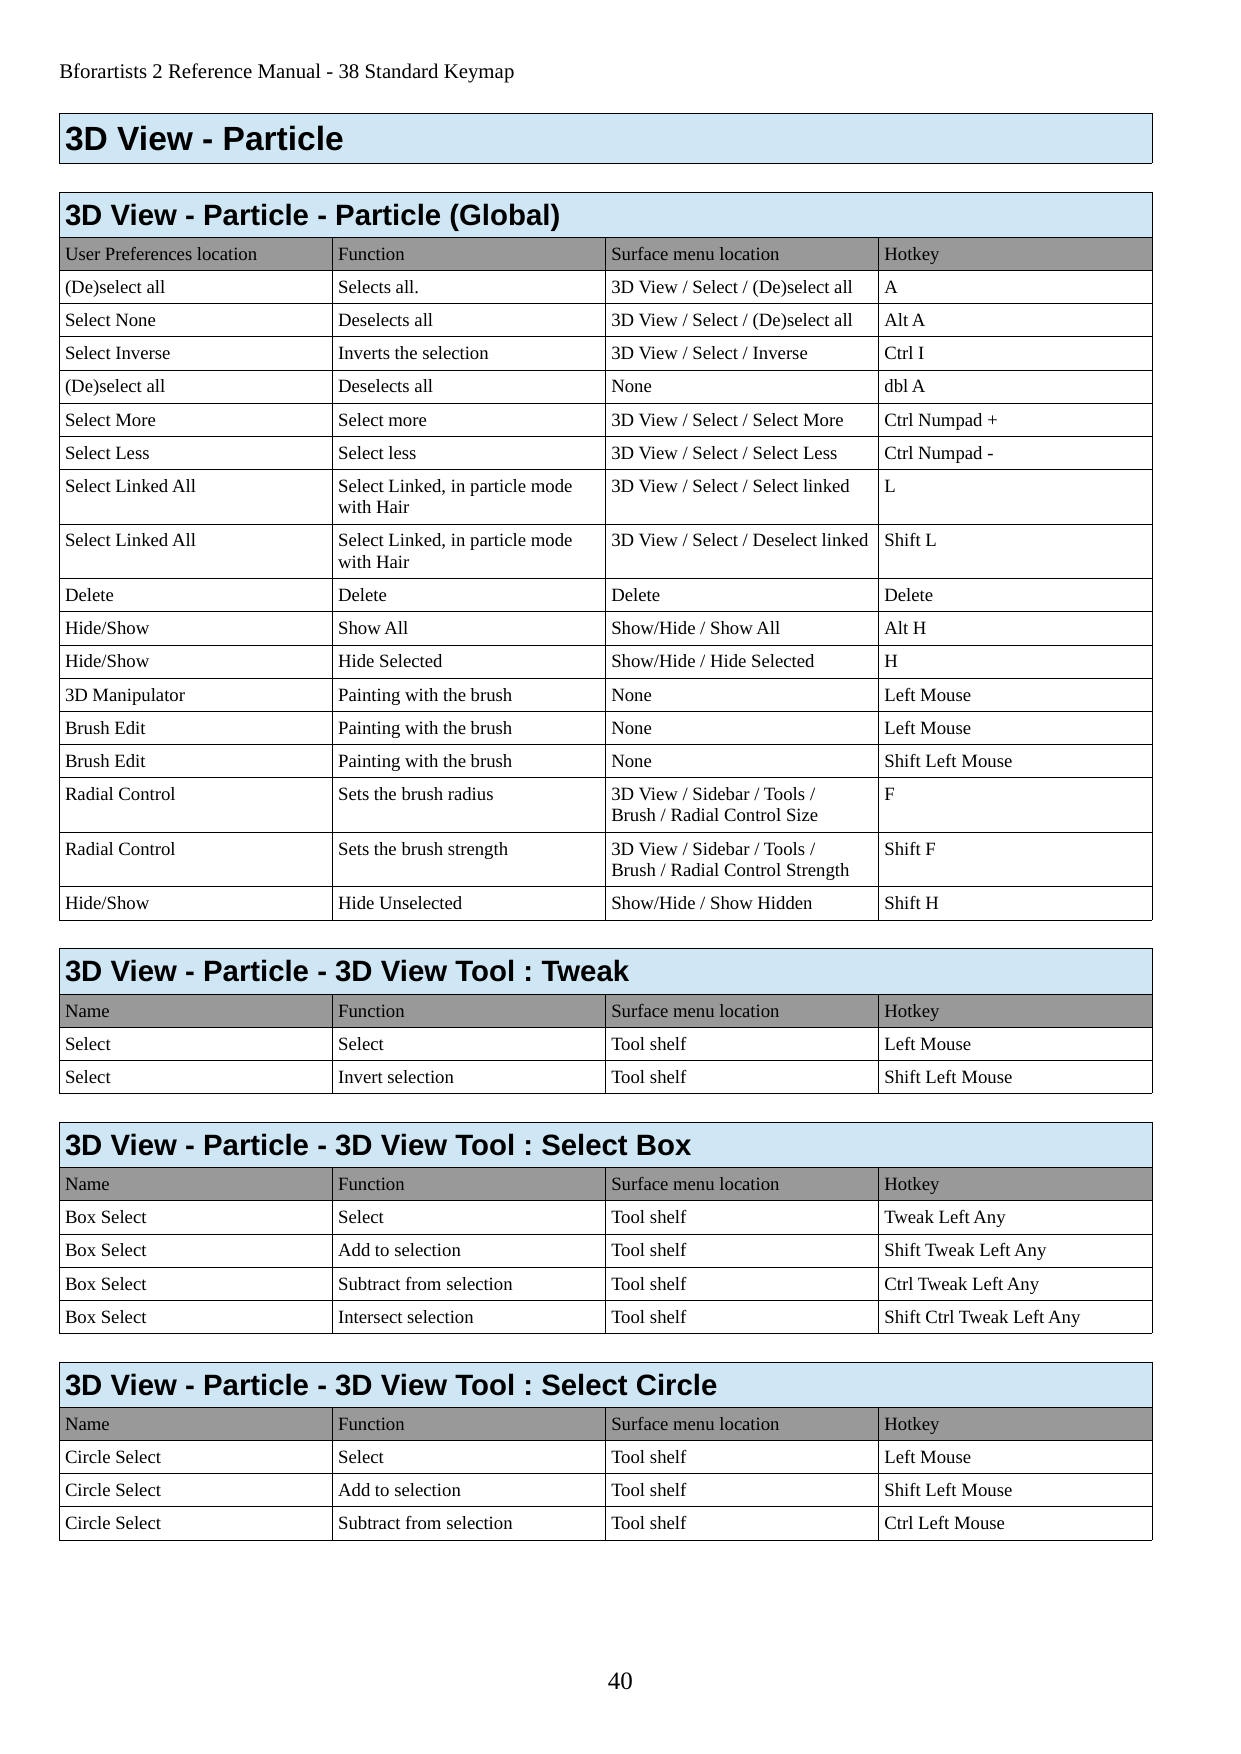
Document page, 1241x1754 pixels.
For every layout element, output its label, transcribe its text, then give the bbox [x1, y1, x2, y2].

table_cell Function [333, 1408, 605, 1440]
table_cell Sets the brush radius [333, 778, 605, 832]
table_cell Alt H [879, 612, 1152, 644]
table_cell Shift Left Mouse [879, 745, 1152, 777]
table_header 3D View - Particle - 3D View Tool : Tweak [60, 949, 1152, 994]
table_cell Select more [333, 404, 605, 436]
table_cell Brush Edit [60, 745, 332, 777]
table_cell None [606, 679, 878, 711]
table_cell Deselects all [333, 371, 605, 403]
table_cell Left Mouse [879, 679, 1152, 711]
table_cell Function [333, 1168, 605, 1200]
table_cell Box Select [60, 1201, 332, 1233]
table_cell Select [333, 1441, 605, 1473]
table_cell 3D View / Select / (De)select all [606, 271, 878, 303]
table_cell Tool shelf [606, 1268, 878, 1300]
table_cell Select Inverse [60, 337, 332, 369]
table_cell Subtract from selection [333, 1507, 605, 1539]
table_cell Deselects all [333, 304, 605, 336]
table_cell None [606, 712, 878, 744]
table_cell Hotkey [879, 995, 1152, 1027]
table_cell H [879, 646, 1152, 678]
table_cell None [606, 371, 878, 403]
table_cell Shift L [879, 525, 1152, 578]
table_cell Circle Select [60, 1441, 332, 1473]
table_cell Hide/Show [60, 646, 332, 678]
table_cell Shift H [879, 887, 1152, 919]
table_cell Hotkey [879, 1408, 1152, 1440]
table_cell Ctrl Numpad - [879, 437, 1152, 469]
table_cell Hide Unselected [333, 887, 605, 919]
table_cell Hide Selected [333, 646, 605, 678]
table_cell Hotkey [879, 1168, 1152, 1200]
table_cell Tool shelf [606, 1507, 878, 1539]
table_cell Hide/Show [60, 612, 332, 644]
table_cell Add to selection [333, 1474, 605, 1506]
table_cell Tool shelf [606, 1474, 878, 1506]
table_cell Painting with the brush [333, 712, 605, 744]
table_cell (De)select all [60, 371, 332, 403]
table_cell 3D View / Select / Inverse [606, 337, 878, 369]
table_cell Tool shelf [606, 1235, 878, 1267]
table_cell Select [333, 1201, 605, 1233]
table_cell Painting with the brush [333, 679, 605, 711]
table_cell Tool shelf [606, 1061, 878, 1093]
table_cell Select Linked All [60, 525, 332, 578]
table_cell Select [60, 1028, 332, 1060]
table_cell Selects all. [333, 271, 605, 303]
table_cell Select More [60, 404, 332, 436]
table_cell Alt A [879, 304, 1152, 336]
table_cell Ctrl Numpad + [879, 404, 1152, 436]
table_cell Tool shelf [606, 1201, 878, 1233]
table_cell Left Mouse [879, 1441, 1152, 1473]
table_cell Select None [60, 304, 332, 336]
table_cell Subtract from selection [333, 1268, 605, 1300]
table_cell Radial Control [60, 778, 332, 832]
table_cell Show/Hide / Show All [606, 612, 878, 644]
table_header 3D View - Particle - Particle (Global) [60, 193, 1152, 237]
table_cell Surface menu location [606, 995, 878, 1027]
table_cell Delete [606, 579, 878, 611]
table_cell Shift Tweak Left Any [879, 1235, 1152, 1267]
table_cell None [606, 745, 878, 777]
table_cell Shift Ctrl Tweak Left Any [879, 1301, 1152, 1333]
table_cell Name [60, 995, 332, 1027]
table_cell Left Mouse [879, 712, 1152, 744]
table_cell Circle Select [60, 1474, 332, 1506]
table_cell (De)select all [60, 271, 332, 303]
table_cell Show/Hide / Show Hidden [606, 887, 878, 919]
table_cell dbl A [879, 371, 1152, 403]
table_cell Function [333, 238, 605, 270]
table_cell Box Select [60, 1268, 332, 1300]
table_cell Delete [60, 579, 332, 611]
table_cell Select less [333, 437, 605, 469]
table_cell 3D View / Select / Deselect linked [606, 525, 878, 578]
table_cell Hotkey [879, 238, 1152, 270]
table_cell 3D View / Select / Select linked [606, 470, 878, 523]
table_cell Box Select [60, 1301, 332, 1333]
table_cell F [879, 778, 1152, 832]
table_cell Delete [879, 579, 1152, 611]
table_cell Select Linked, in particle mode with Hair [333, 470, 605, 523]
table_cell Select [333, 1028, 605, 1060]
table_cell 3D View / Select / Select Less [606, 437, 878, 469]
table_cell Shift Left Mouse [879, 1061, 1152, 1093]
table_cell Select Linked All [60, 470, 332, 523]
table_cell Invert selection [333, 1061, 605, 1093]
table_cell 3D Manipulator [60, 679, 332, 711]
table_cell Select [60, 1061, 332, 1093]
table_cell Add to selection [333, 1235, 605, 1267]
table_cell Show All [333, 612, 605, 644]
table_cell Surface menu location [606, 1408, 878, 1440]
table_cell Select Linked, in particle mode with Hair [333, 525, 605, 578]
table_cell Show/Hide / Hide Selected [606, 646, 878, 678]
table_cell 3D View / Sidebar / Tools / Brush / Radial Control Strength [606, 833, 878, 886]
table_cell Name [60, 1408, 332, 1440]
table_cell Shift F [879, 833, 1152, 886]
table_cell Ctrl I [879, 337, 1152, 369]
table_cell Surface menu location [606, 238, 878, 270]
table_header 3D View - Particle - 3D View Tool : Select Box [60, 1123, 1152, 1167]
table_cell Ctrl Tweak Left Any [879, 1268, 1152, 1300]
table_cell L [879, 470, 1152, 523]
table_cell 3D View / Sidebar / Tools / Brush / Radial Control Size [606, 778, 878, 832]
table_cell Tool shelf [606, 1441, 878, 1473]
table_cell Painting with the brush [333, 745, 605, 777]
table_header 3D View - Particle [60, 114, 1152, 163]
table_cell Delete [333, 579, 605, 611]
table_cell Name [60, 1168, 332, 1200]
table_cell Sets the brush strength [333, 833, 605, 886]
table_cell A [879, 271, 1152, 303]
table_cell Shift Left Mouse [879, 1474, 1152, 1506]
table_cell User Preferences location [60, 238, 332, 270]
table_cell Circle Select [60, 1507, 332, 1539]
table_cell 3D View / Select / Select More [606, 404, 878, 436]
table_cell 3D View / Select / (De)select all [606, 304, 878, 336]
table_cell Brush Edit [60, 712, 332, 744]
table_cell Box Select [60, 1235, 332, 1267]
table_cell Hide/Show [60, 887, 332, 919]
table_cell Select Less [60, 437, 332, 469]
table_cell Tweak Left Any [879, 1201, 1152, 1233]
table_cell Function [333, 995, 605, 1027]
table_cell Ctrl Left Mouse [879, 1507, 1152, 1539]
table_cell Inverts the selection [333, 337, 605, 369]
table_cell Tool shelf [606, 1301, 878, 1333]
table_header 3D View - Particle - 3D View Tool : Select Circle [60, 1363, 1152, 1407]
table_cell Tool shelf [606, 1028, 878, 1060]
table_cell Intersect selection [333, 1301, 605, 1333]
table_cell Radial Control [60, 833, 332, 886]
table_cell Surface menu location [606, 1168, 878, 1200]
table_cell Left Mouse [879, 1028, 1152, 1060]
